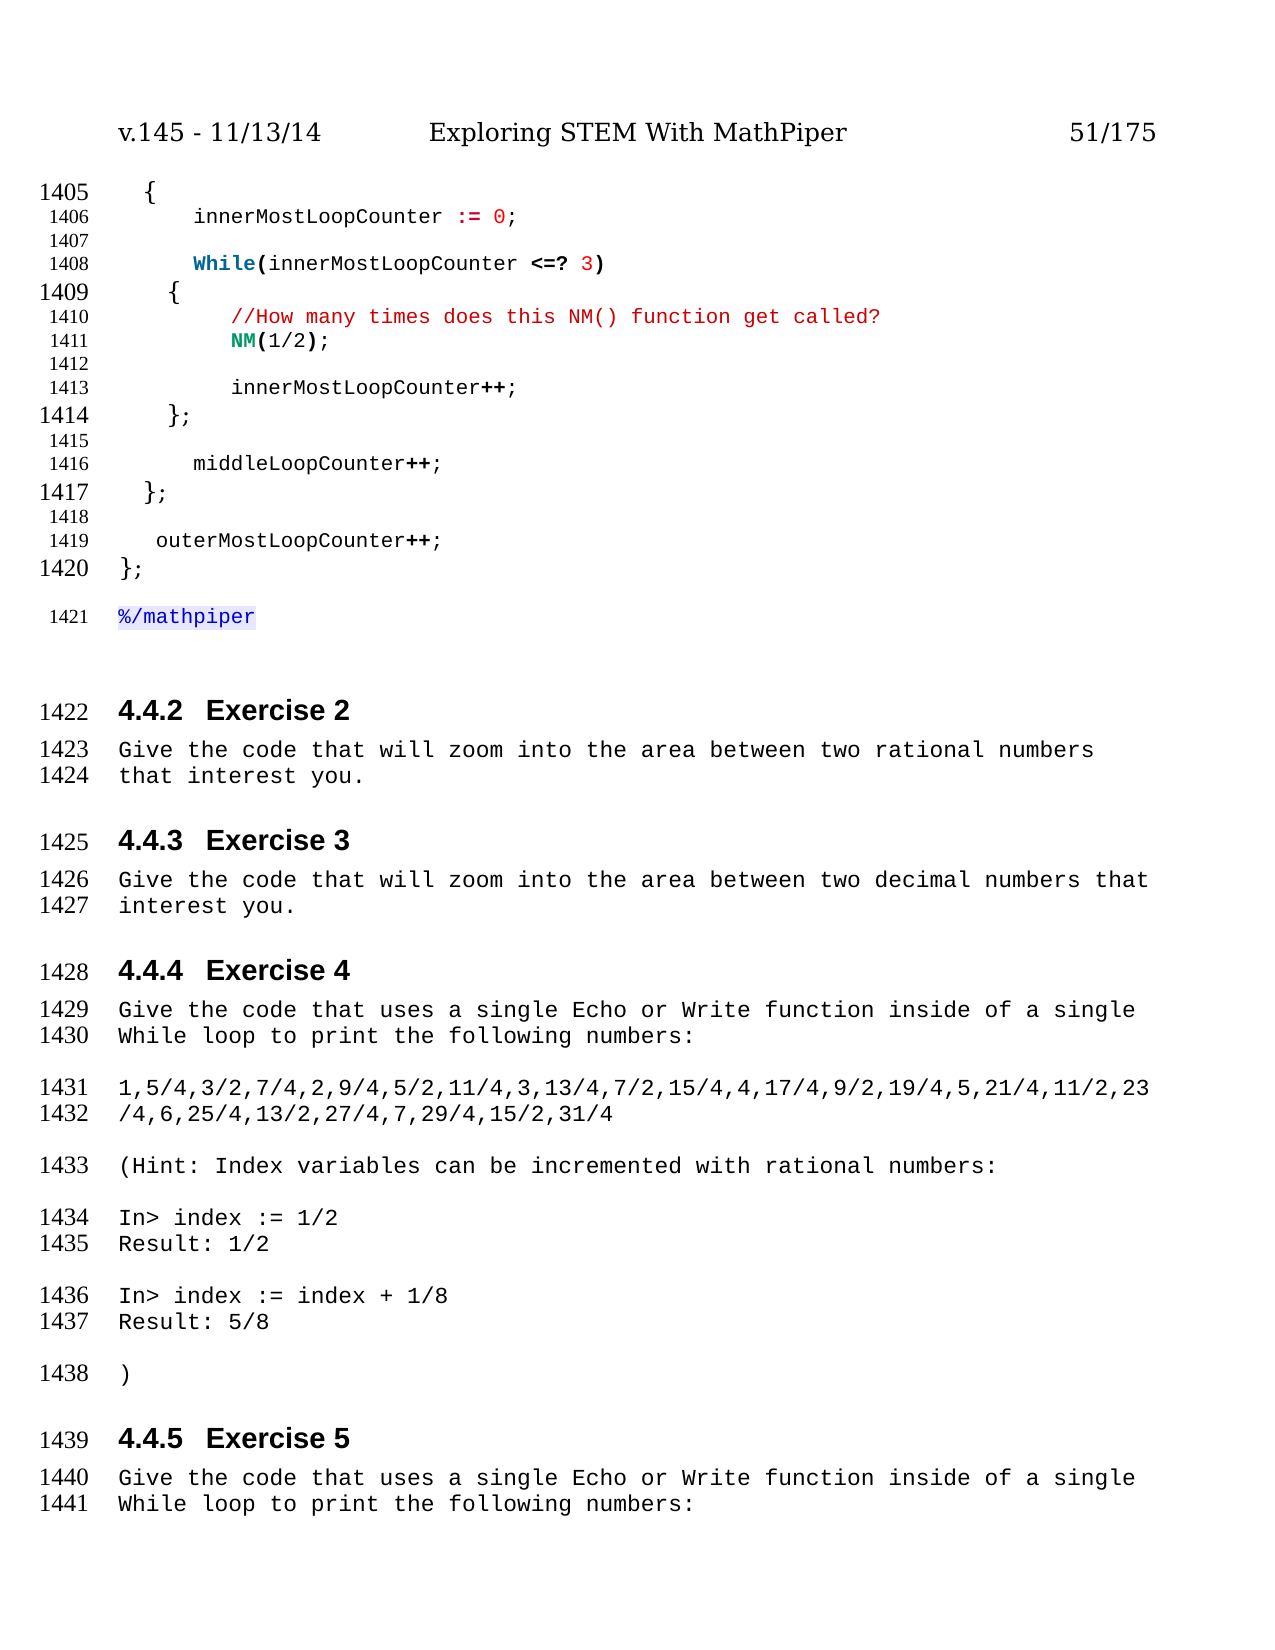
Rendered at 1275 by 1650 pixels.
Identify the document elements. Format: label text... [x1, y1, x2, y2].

subtitle Exercise 3 [118, 823, 1157, 856]
text ) [118, 1362, 1157, 1388]
text %/mathpiper [118, 606, 1157, 630]
text }; [118, 401, 1157, 430]
text 1,5/4,3/2,7/4,2,9/4,5/2,11/4,3,13/4,7/2,15/4,4,17/4,9/2,19/4,5,21/4,11/2,23/4,6,25/4,13/2,27/4,7,29/4,15/2,31/4 [118, 1077, 1157, 1128]
subtitle Exercise 5 [118, 1421, 1157, 1454]
text middleLoopCounter++; [118, 453, 1157, 477]
text innerMostLoopCounter := 0; [118, 206, 1157, 229]
text (Hint: Index variables can be incremented with rational numbers: [118, 1154, 1157, 1180]
text outerMostLoopCounter++; [118, 530, 1157, 553]
text NM(1/2); [118, 330, 1157, 353]
text }; [118, 553, 1157, 583]
text Give the code that will zoom into the area between two rational numbers that interest you. [118, 738, 1157, 790]
text In> index := 1/2 [118, 1206, 1157, 1232]
text In> index := index + 1/8 [118, 1284, 1157, 1310]
text }; [118, 477, 1157, 506]
text innerMostLoopCounter++; [118, 377, 1157, 401]
text Give the code that uses a single Echo or Write function inside of a single While loop to print the following numbers: [118, 1466, 1157, 1518]
text { [118, 177, 1157, 206]
text Give the code that will zoom into the area between two decimal numbers that interest you. [118, 868, 1157, 920]
text { [118, 277, 1157, 306]
text While(innerMostLoopCounter <=? 3) [118, 253, 1157, 277]
text Result: 5/8 [118, 1310, 1157, 1336]
text Result: 1/2 [118, 1232, 1157, 1258]
subtitle Exercise 2 [118, 692, 1157, 726]
text Give the code that uses a single Echo or Write function inside of a single While loop to print the following numbers: [118, 999, 1157, 1051]
subtitle Exercise 4 [118, 953, 1157, 987]
text //How many times does this NM() function get called? [118, 306, 1157, 330]
